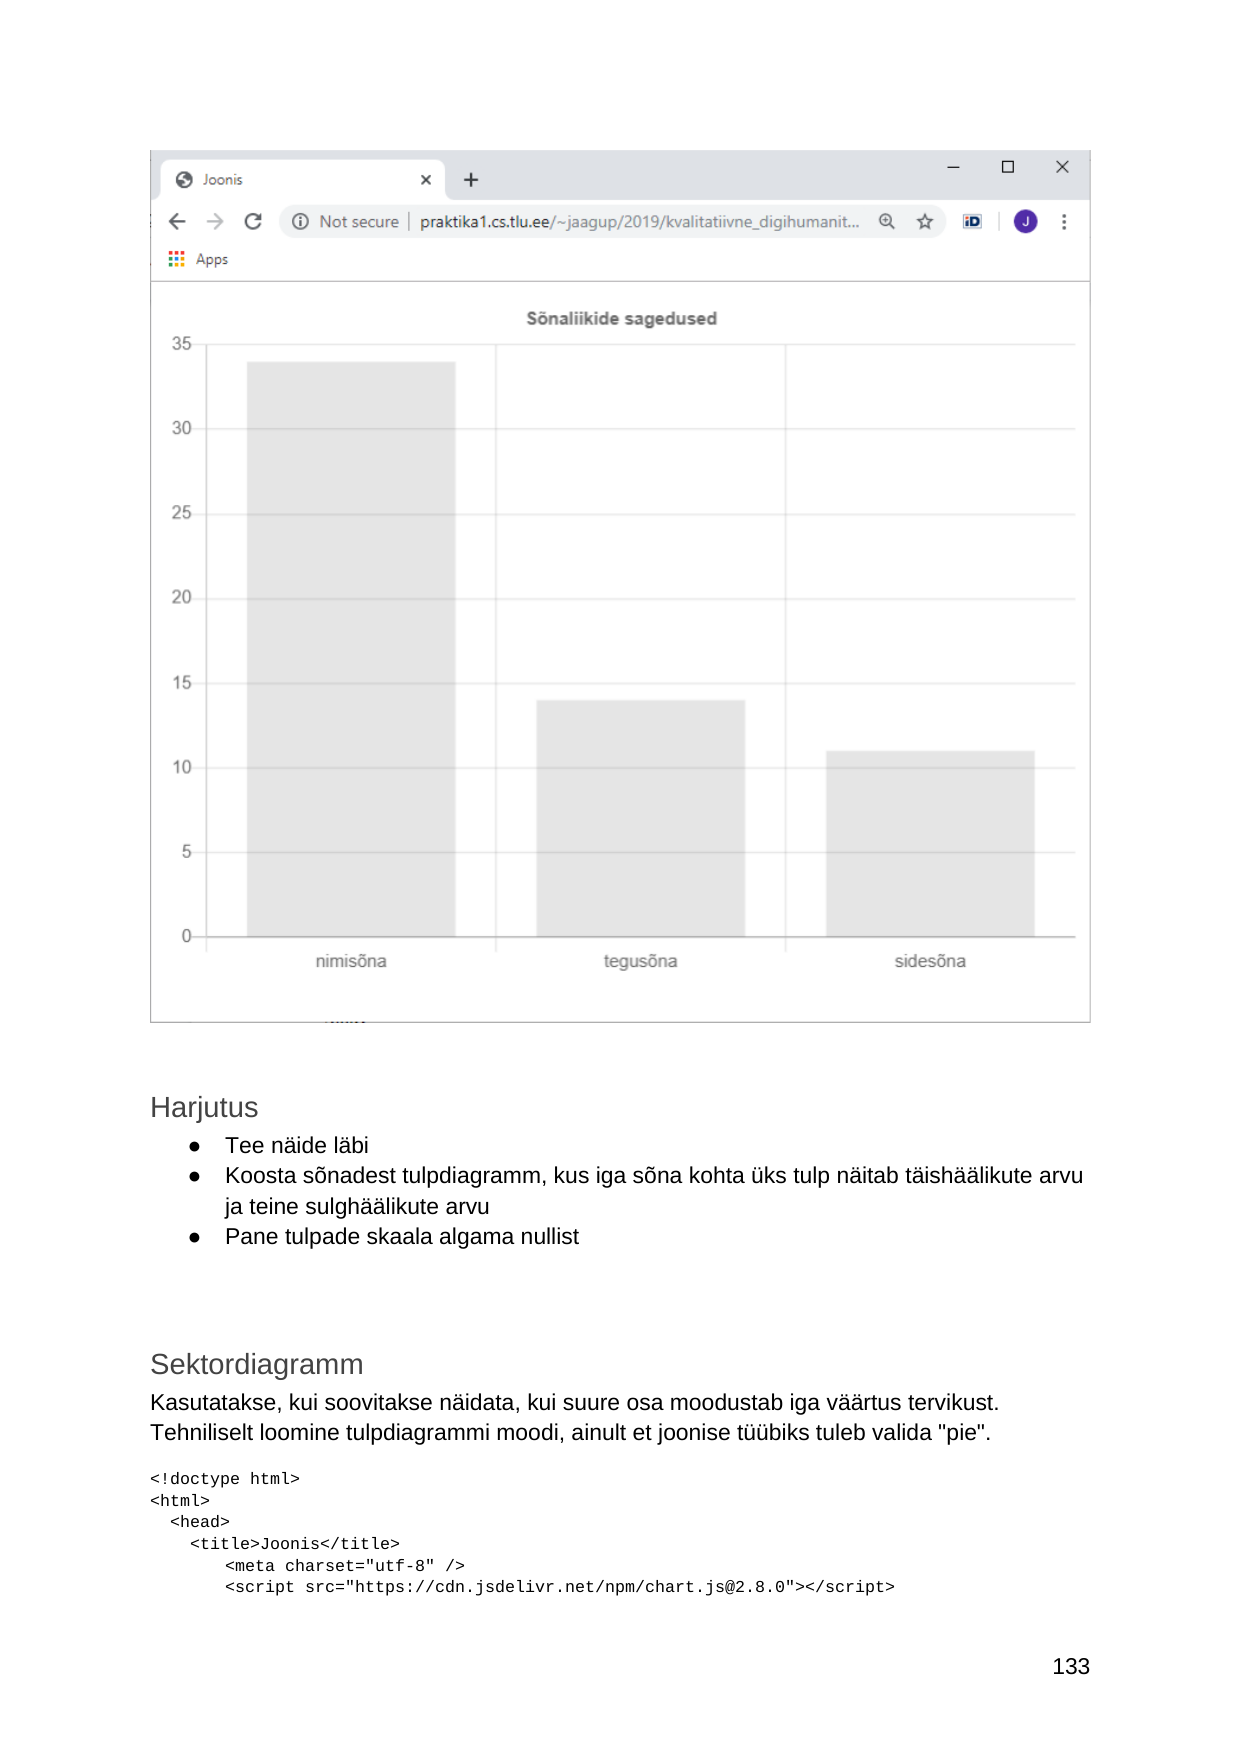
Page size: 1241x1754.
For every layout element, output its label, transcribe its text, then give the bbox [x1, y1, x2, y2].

text <head> [150, 1514, 1090, 1533]
text <meta charset="utf-8" /> [150, 1557, 1090, 1576]
list Koosta sõnadest tulpdiagramm, kus iga sõna kohta üks tulp näitab täishäälikute arvu ja teine sulghäälikute arvu [187, 1162, 1090, 1219]
text <script src="https://cdn.jsdelivr.net/npm/chart.js@2.8.0"></script> [150, 1579, 1090, 1598]
picture [150, 150, 1091, 1023]
list Tee näide läbi [187, 1132, 1090, 1158]
list Pane tulpade skaala algama nullist [187, 1223, 1090, 1249]
subtitle Sektordiagramm [150, 1347, 1090, 1380]
text <title>Joonis</title> [150, 1536, 1090, 1554]
subtitle Harjutus [150, 1090, 1090, 1124]
text <html> [150, 1492, 1090, 1511]
text Kasutatakse, kui soovitakse näidata, kui suure osa moodustab iga väärtus tervikust. Tehniliselt loomine tulpdiagrammi moodi, ainult et joonise tüübiks tuleb valida "pie". [150, 1389, 1090, 1445]
text <!doctype html> [150, 1471, 1090, 1489]
